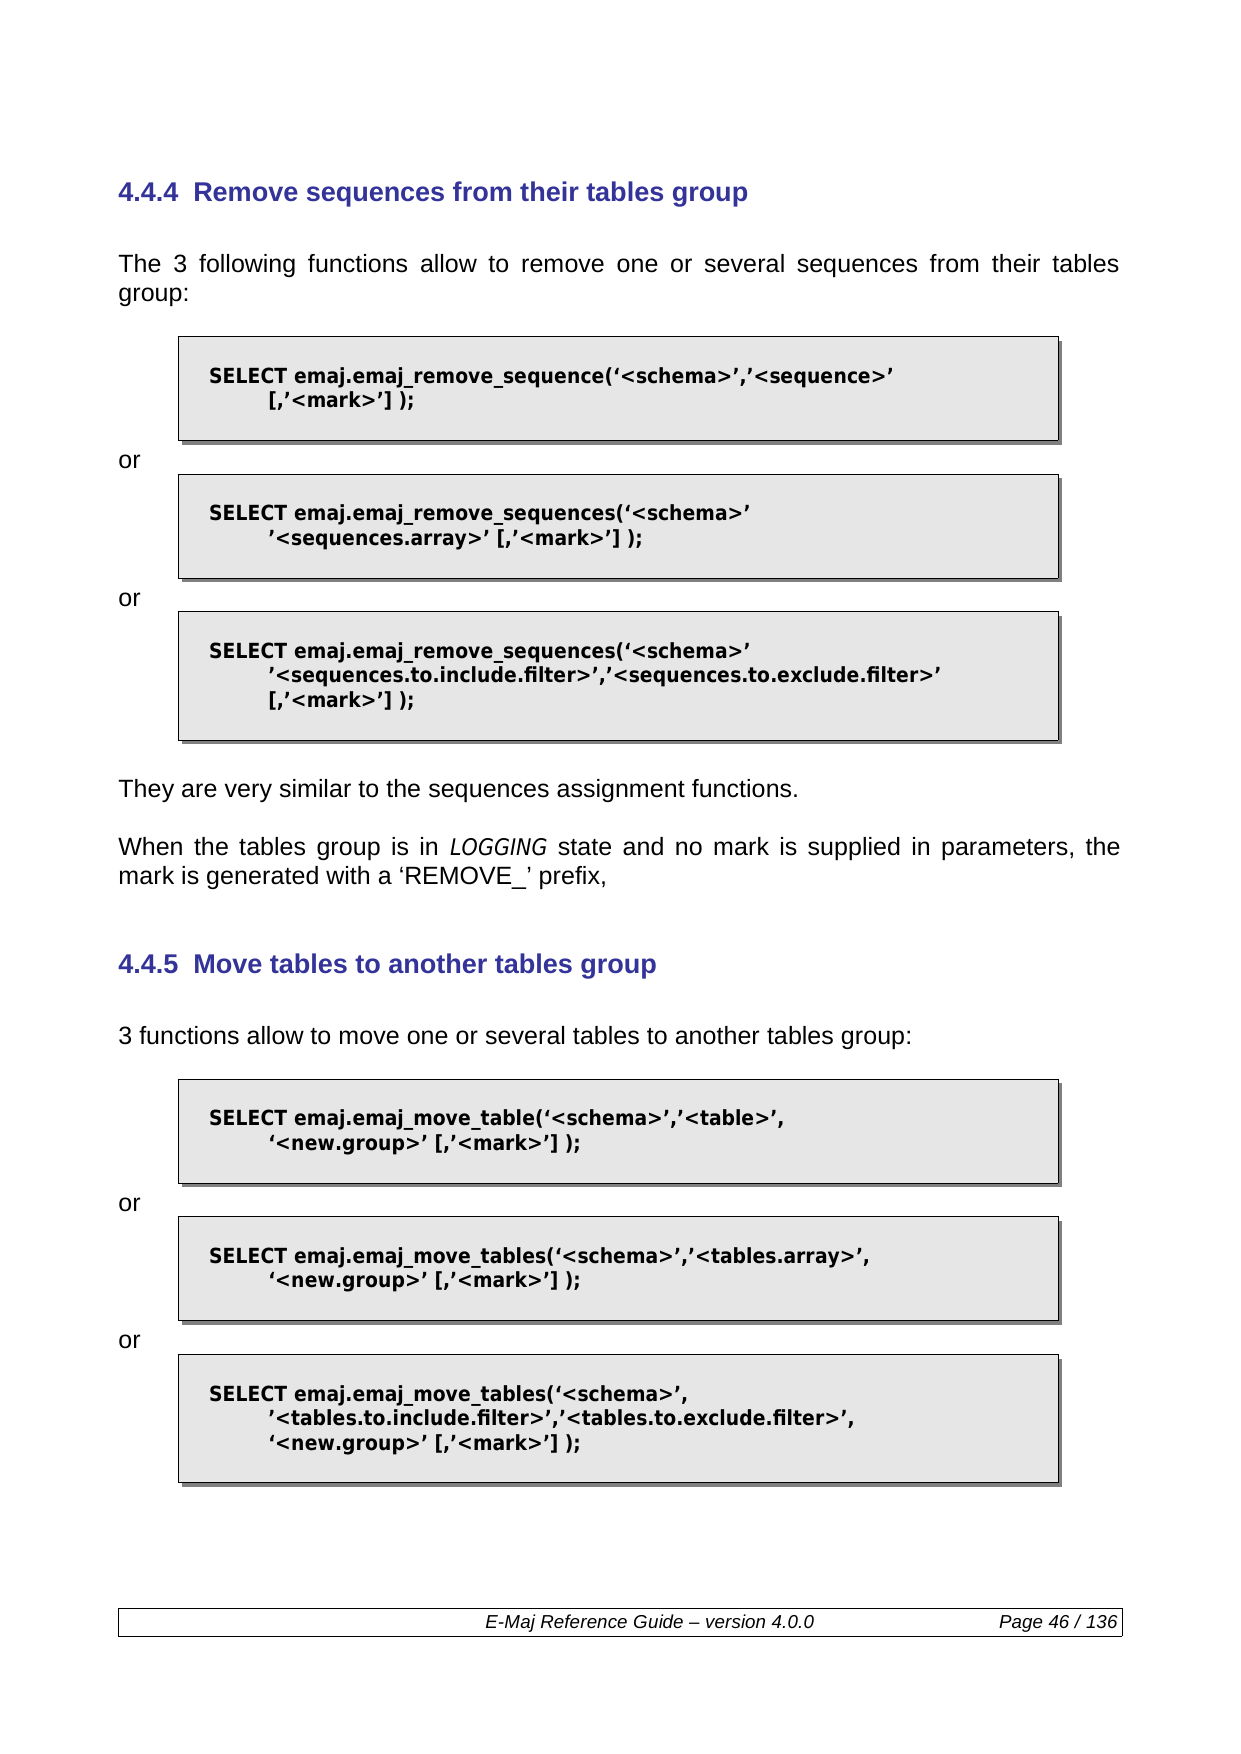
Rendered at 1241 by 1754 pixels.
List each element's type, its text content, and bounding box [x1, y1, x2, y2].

text When the tables group is in LOGGING state and no mark is supplied in parameters, the mark is generated with a ‘REMOVE_’ prefix, [118, 832, 1122, 890]
subtitle Remove sequences from their tables group [118, 176, 1122, 207]
text SELECT emaj.emaj_move_tables(‘<schema>’,’<tables.array>’, [179, 1241, 1058, 1265]
text They are very similar to the sequences assignment functions. [118, 774, 1122, 803]
text ‘<new.group>’ [,’<mark>’] ); [179, 1265, 1058, 1290]
text SELECT emaj.emaj_move_table(‘<schema>’,’<table>’, [179, 1103, 1058, 1128]
text SELECT emaj.emaj_remove_sequences(‘<schema>’ [179, 636, 1058, 660]
text ’<sequences.array>’ [,’<mark>’] ); [179, 523, 1058, 547]
subtitle Move tables to another tables group [118, 948, 1122, 979]
text 3 functions allow to move one or several tables to another tables group: [118, 1021, 1122, 1050]
text [,’<mark>’] ); [179, 385, 1058, 409]
text The 3 following functions allow to remove one or several sequences from their tables group: [118, 249, 1122, 307]
text ’<tables.to.include.filter>’,’<tables.to.exclude.filter>’, [179, 1403, 1058, 1428]
text [,’<mark>’] ); [179, 685, 1058, 709]
text or [118, 1325, 1122, 1354]
text SELECT emaj.emaj_remove_sequence(‘<schema>’,’<sequence>’ [179, 361, 1058, 385]
text ‘<new.group>’ [,’<mark>’] ); [179, 1428, 1058, 1452]
text or [118, 582, 1122, 611]
text or [118, 1187, 1122, 1216]
text SELECT emaj.emaj_move_tables(‘<schema>’, [179, 1379, 1058, 1403]
text ‘<new.group>’ [,’<mark>’] ); [179, 1128, 1058, 1152]
text ’<sequences.to.include.filter>’,’<sequences.to.exclude.filter>’ [179, 660, 1058, 685]
text or [118, 445, 1122, 474]
text SELECT emaj.emaj_remove_sequences(‘<schema>’ [179, 498, 1058, 523]
